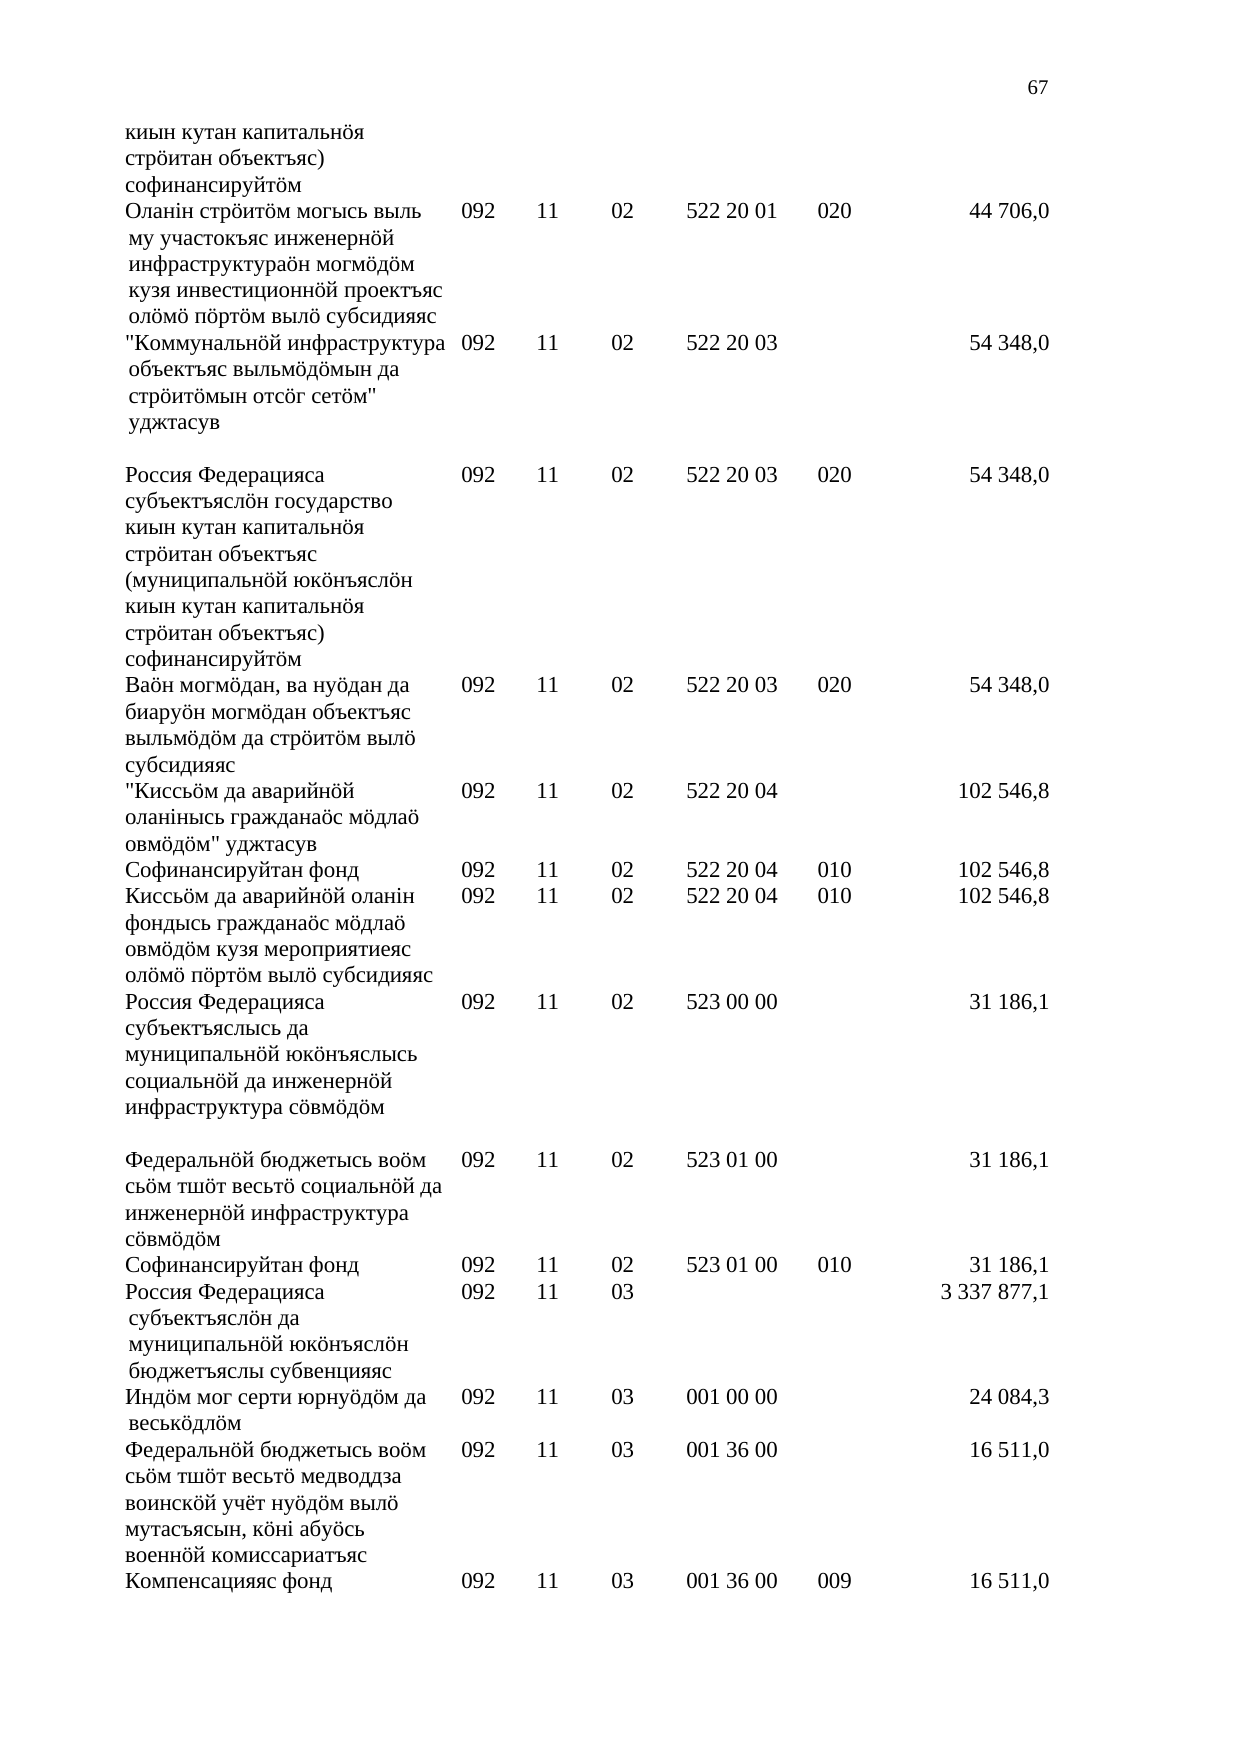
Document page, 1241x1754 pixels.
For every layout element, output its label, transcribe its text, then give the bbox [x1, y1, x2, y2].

table_cell [811, 1436, 886, 1568]
table_cell 092 [455, 777, 530, 856]
table_cell 523 00 00 [680, 988, 811, 1146]
table_cell 03 [605, 1436, 680, 1568]
table_cell 092 [455, 856, 530, 882]
table_cell 092 [455, 1251, 530, 1278]
table_cell 092 [455, 1568, 530, 1594]
table_cell 522 20 04 [680, 856, 811, 882]
table_cell 092 [455, 1278, 530, 1383]
table_cell 02 [605, 1146, 680, 1251]
table_cell 092 [455, 988, 530, 1146]
table_cell 020 [811, 461, 886, 672]
table_cell 44 706,0 [886, 197, 1055, 329]
table_cell 092 [455, 329, 530, 461]
table_cell Софинансируйтан фонд [119, 856, 455, 882]
table_cell [811, 988, 886, 1146]
table_cell 522 20 03 [680, 461, 811, 672]
table_cell 11 [530, 1568, 605, 1594]
table_cell 001 36 00 [680, 1568, 811, 1594]
table_cell 092 [455, 461, 530, 672]
table_cell 54 348,0 [886, 461, 1055, 672]
table_cell 11 [530, 777, 605, 856]
table_cell 522 20 04 [680, 883, 811, 988]
table_cell 02 [605, 777, 680, 856]
table_cell Ваöн могмöдан, ва нуöдан да биаруöн могмöдан объектъяс выльмöдöм да стрöитöм вылö субсидияяс [119, 672, 455, 777]
table_cell 11 [530, 1436, 605, 1568]
table_cell [680, 1278, 811, 1383]
table_cell 11 [530, 1251, 605, 1278]
table_cell 522 20 01 [680, 197, 811, 329]
table_cell [811, 329, 886, 461]
table_cell 092 [455, 1436, 530, 1568]
table_cell 11 [530, 988, 605, 1146]
table_cell 009 [811, 1568, 886, 1594]
table_cell 16 511,0 [886, 1568, 1055, 1594]
table_cell [605, 118, 680, 197]
table_cell 010 [811, 883, 886, 988]
table_cell [1055, 461, 1093, 672]
table_cell 31 186,1 [886, 1251, 1055, 1278]
table_cell 092 [455, 883, 530, 988]
table_cell Федеральнöй бюджетысь воöм сьöм тшöт весьтö медводдза воинскöй учёт нуöдöм вылö мутасъясын, кöні абуöсь военнöй комиссариатъяс [119, 1436, 455, 1568]
table_cell 523 01 00 [680, 1251, 811, 1278]
table_cell [811, 1383, 886, 1436]
table_cell 03 [605, 1383, 680, 1436]
table_cell [1055, 988, 1093, 1146]
table_cell 522 20 04 [680, 777, 811, 856]
table_cell 020 [811, 672, 886, 777]
table_cell 02 [605, 329, 680, 461]
table_cell [455, 118, 530, 197]
table_cell 11 [530, 1383, 605, 1436]
table_cell [1055, 1383, 1093, 1436]
table_cell 092 [455, 1146, 530, 1251]
table_cell 522 20 03 [680, 329, 811, 461]
table_cell 010 [811, 856, 886, 882]
table_cell [1055, 1146, 1093, 1251]
table_cell [811, 777, 886, 856]
table_cell [811, 118, 886, 197]
table_cell [1055, 1436, 1093, 1568]
table_cell 102 546,8 [886, 883, 1055, 988]
table_cell [1055, 856, 1093, 882]
table_cell Киссьöм да аварийнöй оланін фондысь гражданаöс мöдлаö овмöдöм кузя мероприятиеяс олöмö пöртöм вылö субсидияяс [119, 883, 455, 988]
table_cell [1055, 118, 1093, 197]
table_cell [1055, 883, 1093, 988]
table_cell 001 36 00 [680, 1436, 811, 1568]
table_cell 092 [455, 197, 530, 329]
table_cell Федеральнöй бюджетысь воöм сьöм тшöт весьтö социальнöй да инженернöй инфраструктура сöвмöдöм [119, 1146, 455, 1251]
table_cell 02 [605, 1251, 680, 1278]
table_cell 102 546,8 [886, 777, 1055, 856]
table_cell "Киссьöм да аварийнöй оланінысь гражданаöс мöдлаö овмöдöм" уджтасув [119, 777, 455, 856]
table_cell 03 [605, 1568, 680, 1594]
table_cell 31 186,1 [886, 988, 1055, 1146]
table_cell 010 [811, 1251, 886, 1278]
table_cell 03 [605, 1278, 680, 1383]
table_cell [1055, 1278, 1093, 1383]
table_cell 54 348,0 [886, 329, 1055, 461]
table_cell 11 [530, 856, 605, 882]
table_cell [1055, 1568, 1093, 1594]
table_cell [811, 1146, 886, 1251]
table_cell 31 186,1 [886, 1146, 1055, 1251]
table_cell 02 [605, 461, 680, 672]
table_cell [811, 1278, 886, 1383]
table_cell 02 [605, 856, 680, 882]
table_cell 092 [455, 672, 530, 777]
table_cell 24 084,3 [886, 1383, 1055, 1436]
table_cell Софинансируйтан фонд [119, 1251, 455, 1278]
table_cell [886, 118, 1055, 197]
table_cell 020 [811, 197, 886, 329]
table_cell [1055, 197, 1093, 329]
table_cell [680, 118, 811, 197]
table_cell 522 20 03 [680, 672, 811, 777]
table_cell 11 [530, 461, 605, 672]
table_cell 16 511,0 [886, 1436, 1055, 1568]
table_cell Индöм мог серти юрнуöдöм да веськöдлöм [119, 1383, 455, 1436]
table_cell 11 [530, 1278, 605, 1383]
table_cell [1055, 1251, 1093, 1278]
table_cell Компенсацияяс фонд [119, 1568, 455, 1594]
table_cell Оланін стрöитöм могысь выль му участокъяс инженернöй инфраструктураöн могмöдöм кузя инвестиционнöй проектъяс олöмö пöртöм вылö субсидияяс [119, 197, 455, 329]
table_cell 02 [605, 672, 680, 777]
table_cell [1055, 329, 1093, 461]
table_cell 3 337 877,1 [886, 1278, 1055, 1383]
table_cell [1055, 672, 1093, 777]
table_cell 11 [530, 672, 605, 777]
table_cell 11 [530, 329, 605, 461]
table_cell 102 546,8 [886, 856, 1055, 882]
table_cell 11 [530, 197, 605, 329]
table_cell 001 00 00 [680, 1383, 811, 1436]
table_cell 54 348,0 [886, 672, 1055, 777]
table_cell 02 [605, 883, 680, 988]
table_cell Россия Федерацияса субъектъяслысь да муниципальнöй юкöнъяслысь социальнöй да инженернöй инфраструктура сöвмöдöм [119, 988, 455, 1146]
table_cell 523 01 00 [680, 1146, 811, 1251]
table_cell 11 [530, 883, 605, 988]
table_cell [1055, 777, 1093, 856]
table_cell 092 [455, 1383, 530, 1436]
table_cell киын кутан капитальнöя стрöитан объектъяс) софинансируйтöм [119, 118, 455, 197]
table_cell Россия Федерацияса субъектъяслöн государство киын кутан капитальнöя стрöитан объектъяс (муниципальнöй юкöнъяслöн киын кутан капитальнöя стрöитан объектъяс) софинансируйтöм [119, 461, 455, 672]
table_cell Россия Федерацияса субъектъяслöн да муниципальнöй юкöнъяслöн бюджетъяслы субвенцияяс [119, 1278, 455, 1383]
table_cell 02 [605, 988, 680, 1146]
table_cell "Коммунальнöй инфраструктура объектъяс выльмöдöмын да стрöитöмын отсöг сетöм" уджтасув [119, 329, 455, 461]
table_cell 11 [530, 1146, 605, 1251]
table_cell 02 [605, 197, 680, 329]
table_cell [530, 118, 605, 197]
